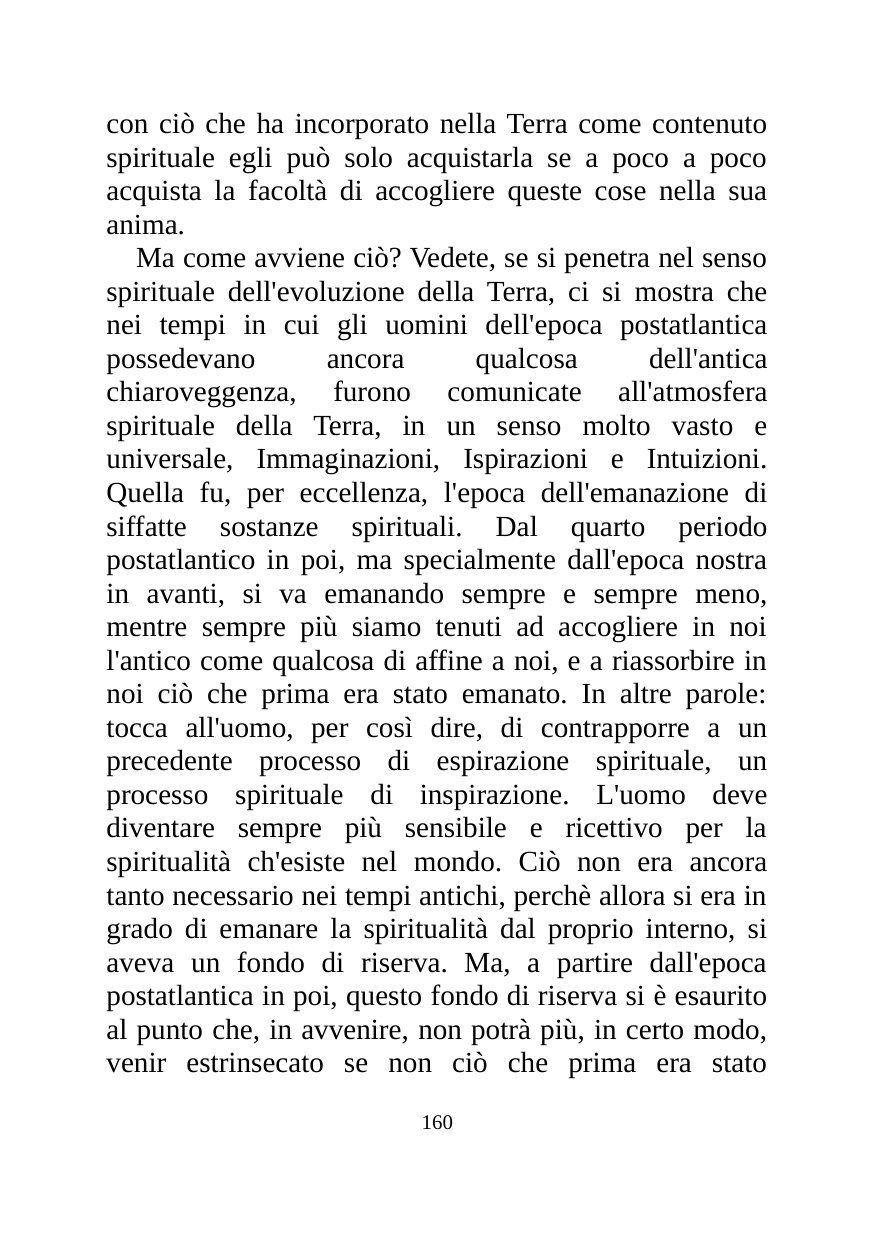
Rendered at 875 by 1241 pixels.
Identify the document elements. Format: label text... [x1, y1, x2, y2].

text con ciò che ha incorporato nella Terra come contenuto spirituale egli può solo acquistarla se a poco a poco acquista la facoltà di accogliere queste cose nella sua anima. [106, 106, 768, 240]
text Ma come avviene ciò? Vedete, se si penetra nel senso spirituale dell'evoluzione della Terra, ci si mostra che nei tempi in cui gli uomini dell'epoca postatlantica possedevano ancora qualcosa dell'antica chiaroveggenza, furono comunicate all'atmosfera spirituale della Terra, in un senso molto vasto e universale, Immaginazioni, Ispirazioni e Intuizioni. Quella fu, per eccellenza, l'epoca dell'emanazione di siffatte sostanze spirituali. Dal quarto periodo postatlantico in poi, ma specialmente dall'epoca nostra in avanti, si va emanando sempre e sempre meno, mentre sempre più siamo tenuti ad accogliere in noi l'antico come qualcosa di affine a noi, e a riassorbire in noi ciò che prima era stato emanato. In altre parole: tocca all'uomo, per così dire, di contrapporre a un precedente processo di espirazione spirituale, un processo spirituale di inspirazione. L'uomo deve diventare sempre più sensibile e ricettivo per la spiritualità ch'esiste nel mondo. Ciò non era ancora tanto necessario nei tempi antichi, perchè allora si era in grado di emanare la spiritualità dal proprio interno, si aveva un fondo di riserva. Ma, a partire dall'epoca postatlantica in poi, questo fondo di riserva si è esaurito al punto che, in avvenire, non potrà più, in certo modo, venir estrinsecato se non ciò che prima era stato [106, 240, 768, 1079]
